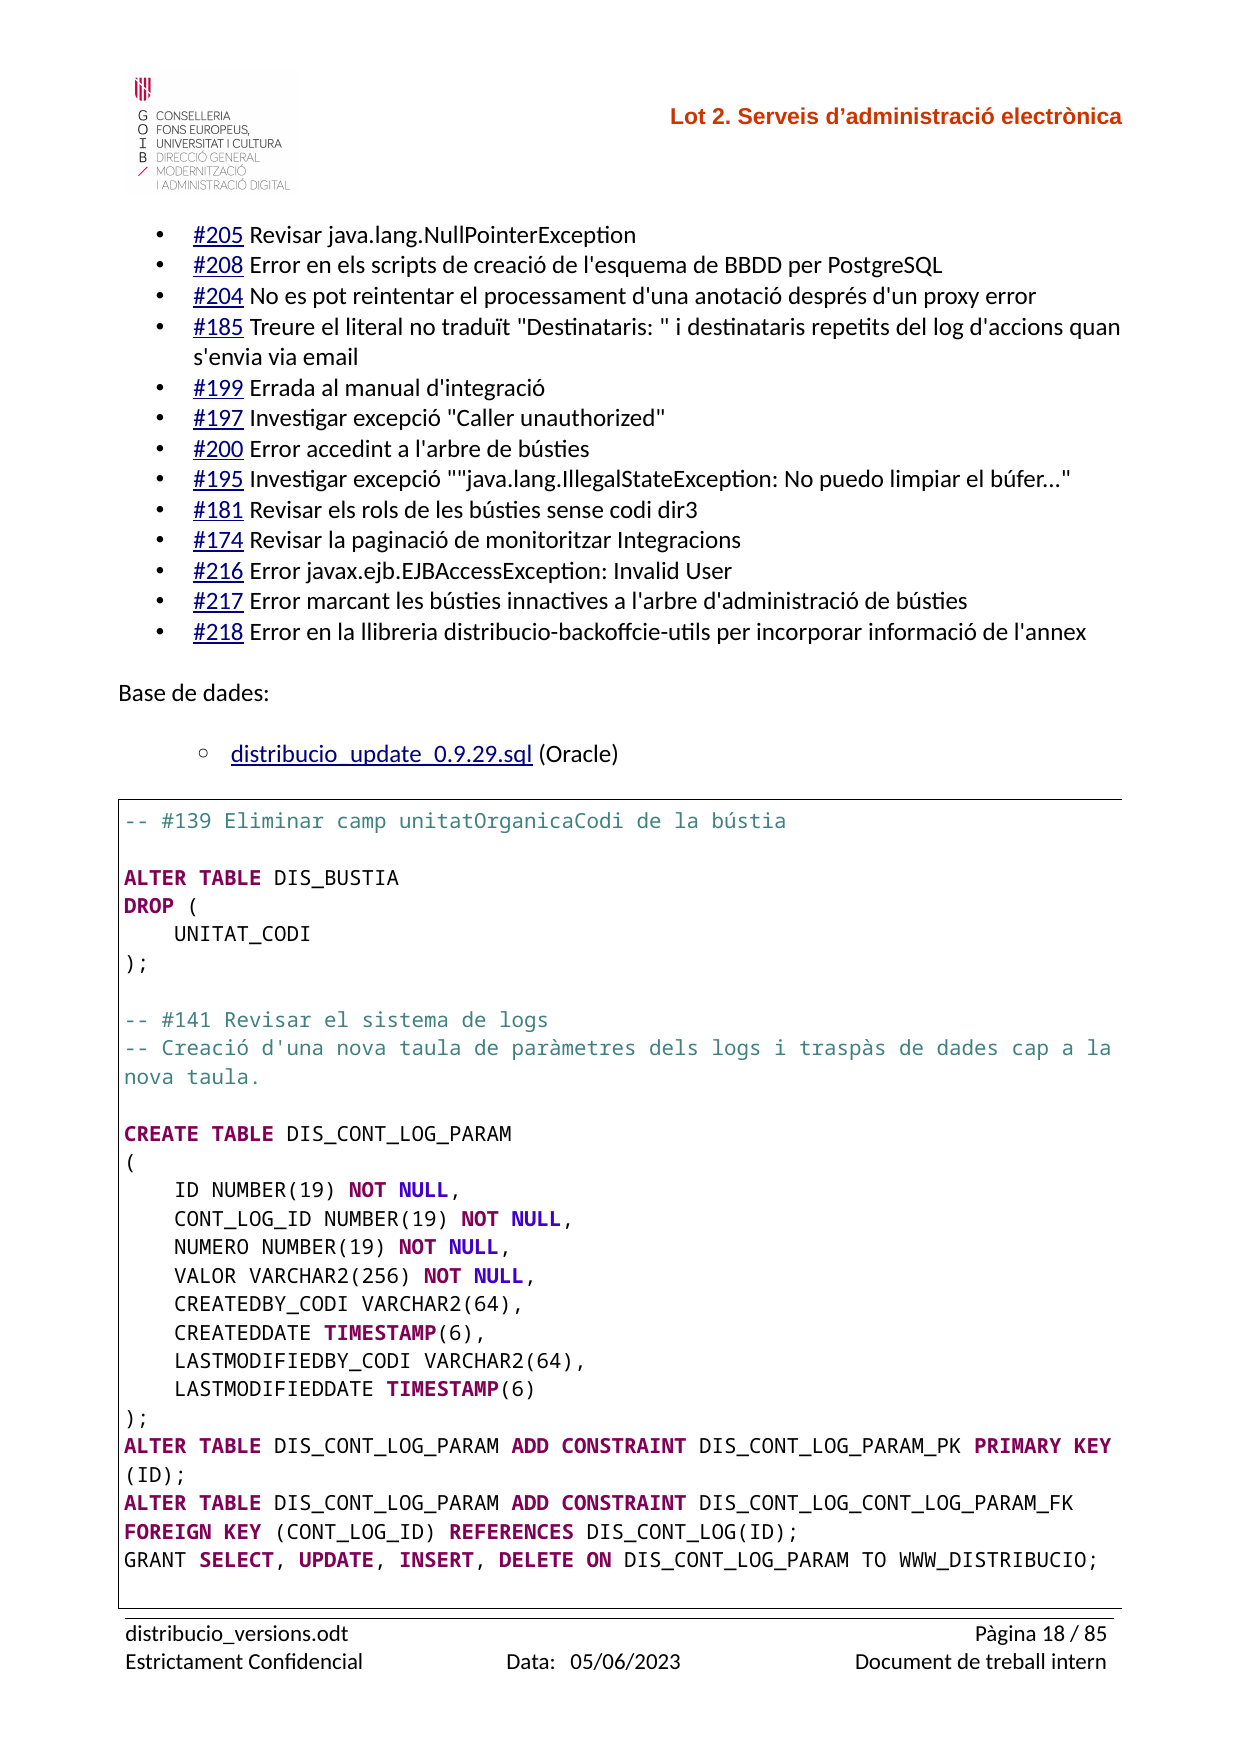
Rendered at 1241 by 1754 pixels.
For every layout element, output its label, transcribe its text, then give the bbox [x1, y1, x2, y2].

list #216 Error javax.ejb.EJBAccessException: Invalid User [156, 555, 1122, 585]
text Base de dades: [118, 677, 1122, 707]
list distribucio_update_0.9.29.sql (Oracle) [193, 738, 1122, 768]
list #181 Revisar els rols de les bústies sense codi dir3 [156, 494, 1122, 524]
list #185 Treure el literal no traduït "Destinataris: " i destinataris repetits del log d'accions quan s'envia via email [156, 311, 1122, 372]
list #205 Revisar java.lang.NullPointerException [156, 219, 1122, 250]
table_header -- #139 Eliminar camp unitatOrganicaCodi de la bústia ALTER TABLE DIS_BUSTIA DROP ( UNITAT_CODI ); -- #141 Revisar el sistema de logs -- Creació d'una nova taula de paràmetres dels logs i traspàs de dades cap a la nova taula. CREATE TABLE DIS_CONT_LOG_PARAM ( ID NUMBER(19) NOT NULL, CONT_LOG_ID NUMBER(19) NOT NULL, NUMERO NUMBER(19) NOT NULL, VALOR VARCHAR2(256) NOT NULL, CREATEDBY_CODI VARCHAR2(64), CREATEDDATE TIMESTAMP(6), LASTMODIFIEDBY_CODI VARCHAR2(64), LASTMODIFIEDDATE TIMESTAMP(6) ); ALTER TABLE DIS_CONT_LOG_PARAM ADD CONSTRAINT DIS_CONT_LOG_PARAM_PK PRIMARY KEY (ID); ALTER TABLE DIS_CONT_LOG_PARAM ADD CONSTRAINT DIS_CONT_LOG_CONT_LOG_PARAM_FK FOREIGN KEY (CONT_LOG_ID) REFERENCES DIS_CONT_LOG(ID); GRANT SELECT, UPDATE, INSERT, DELETE ON DIS_CONT_LOG_PARAM TO WWW_DISTRIBUCIO; [119, 800, 1122, 1608]
list #199 Errada al manual d'integració [156, 372, 1122, 402]
list #217 Error marcant les bústies innactives a l'arbre d'administració de bústies [156, 585, 1122, 616]
list #200 Error accedint a l'arbre de bústies [156, 433, 1122, 463]
list #174 Revisar la paginació de monitoritzar Integracions [156, 524, 1122, 555]
list #208 Error en els scripts de creació de l'esquema de BBDD per PostgreSQL [156, 250, 1122, 280]
picture [126, 70, 299, 197]
list #218 Error en la llibreria distribucio-backoffcie-utils per incorporar informació de l'annex [156, 616, 1122, 646]
list #195 Investigar excepció ""java.lang.IllegalStateException: No puedo limpiar el búfer..." [156, 463, 1122, 494]
list #204 No es pot reintentar el processament d'una anotació després d'un proxy error [156, 280, 1122, 311]
list #197 Investigar excepció "Caller unauthorized" [156, 402, 1122, 433]
